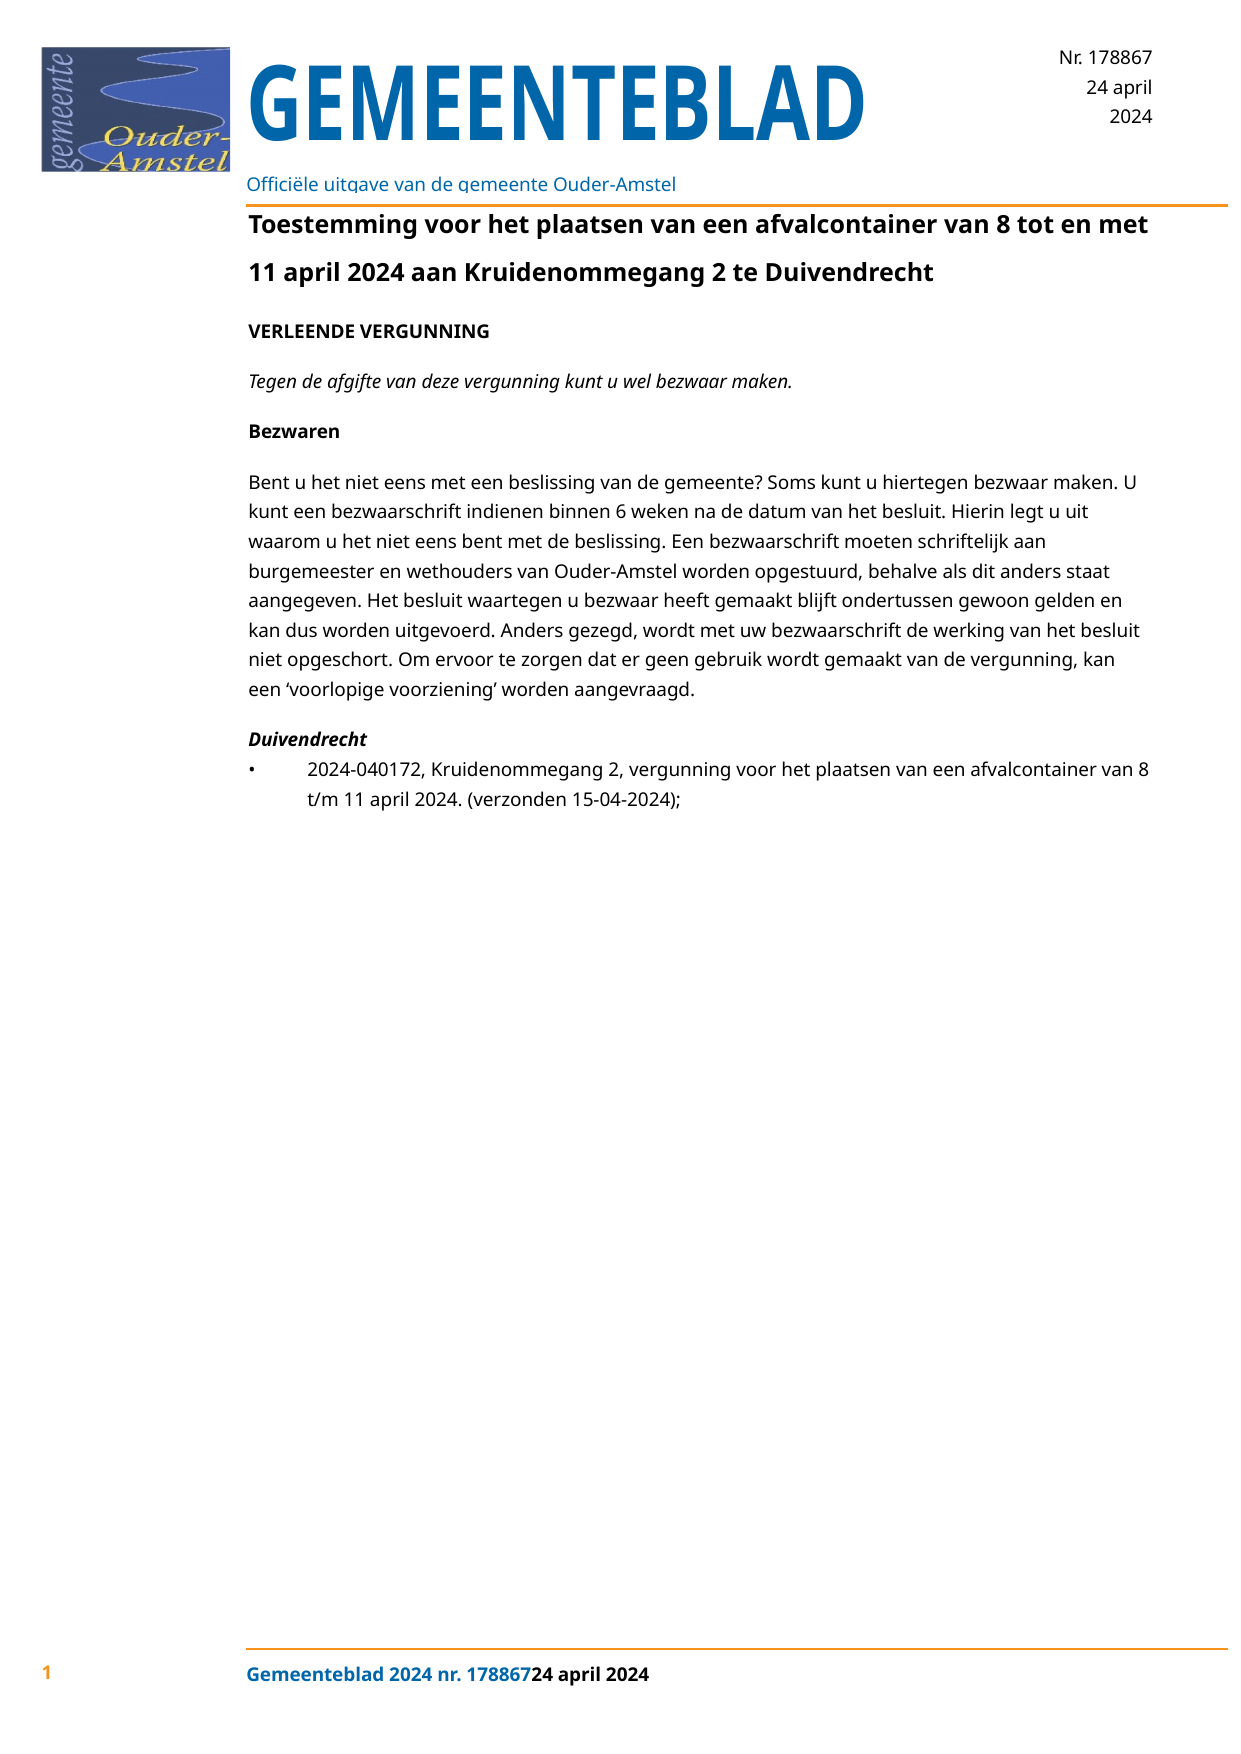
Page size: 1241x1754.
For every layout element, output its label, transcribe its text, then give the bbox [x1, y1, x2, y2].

text Toestemming voor het plaatsen van een afvalcontainer van 8 tot en met 11 april 2024 aan Kruidenommegang 2 te Duivendrecht [248, 207, 1152, 288]
text Duivendrecht [248, 727, 1152, 752]
text Bezwaren [248, 419, 1152, 444]
picture [41, 47, 231, 172]
text Tegen de afgifte van deze vergunning kunt u wel bezwaar maken. [248, 368, 1152, 394]
list 2024-040172, Kruidenommegang 2, vergunning voor het plaatsen van een afvalcontainer van 8 t/m 11 april 2024. (verzonden 15-04-2024); [248, 756, 1152, 812]
text VERLEENDE VERGUNNING [248, 318, 1152, 344]
text Bent u het niet eens met een beslissing van de gemeente? Soms kunt u hiertegen bezwaar maken. U kunt een bezwaarschrift indienen binnen 6 weken na de datum van het besluit. Hierin legt u uit waarom u het niet eens bent met de beslissing. Een bezwaarschrift moeten schriftelijk aan burgemeester en wethouders van Ouder-Amstel worden opgestuurd, behalve als dit anders staat aangegeven. Het besluit waartegen u bezwaar heeft gemaakt blijft ondertussen gewoon gelden en kan dus worden uitgevoerd. Anders gezegd, wordt met uw bezwaarschrift de werking van het besluit niet opgeschort. Om ervoor te zorgen dat er geen gebruik wordt gemaakt van de vergunning, kan een ‘voorlopige voorziening’ worden aangevraagd. [248, 469, 1152, 702]
